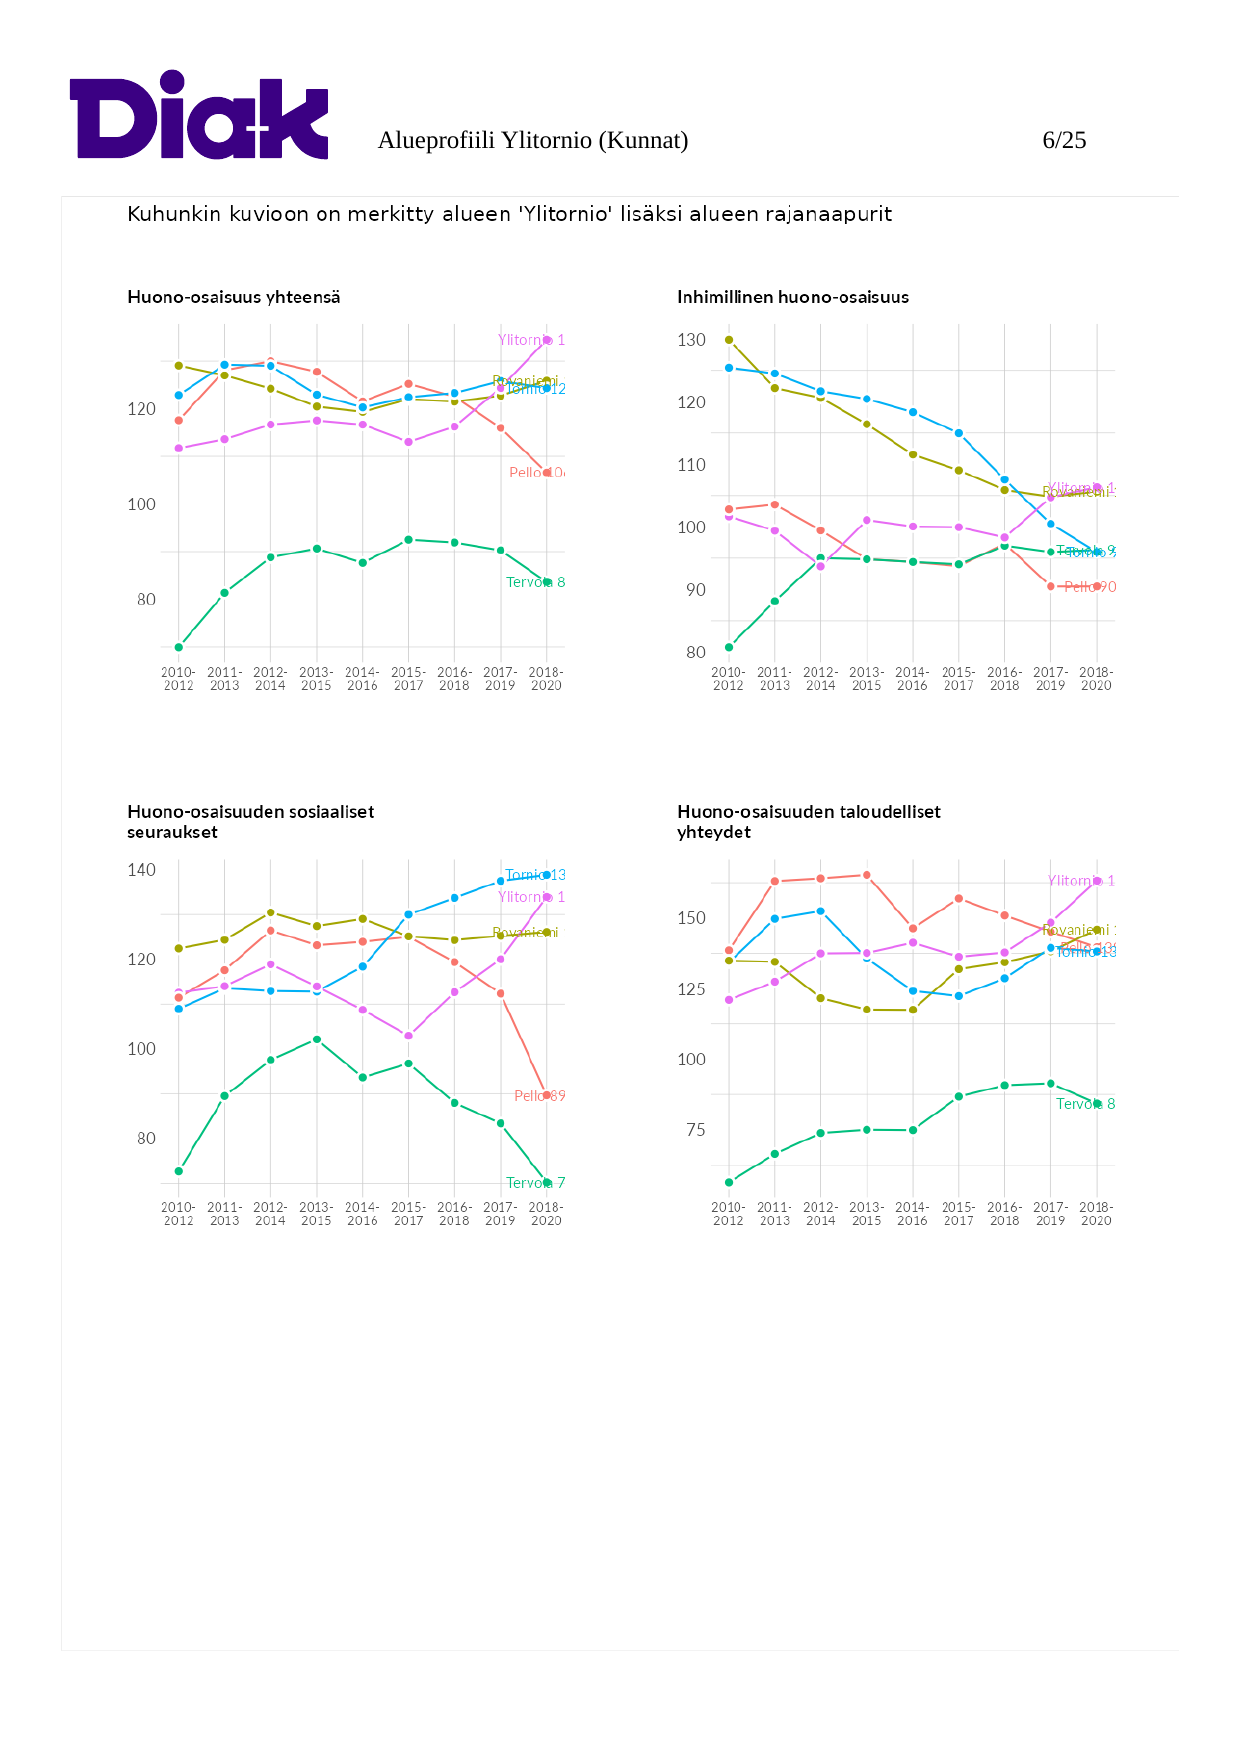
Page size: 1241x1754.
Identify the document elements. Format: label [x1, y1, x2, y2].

picture [61, 196, 1179, 1651]
